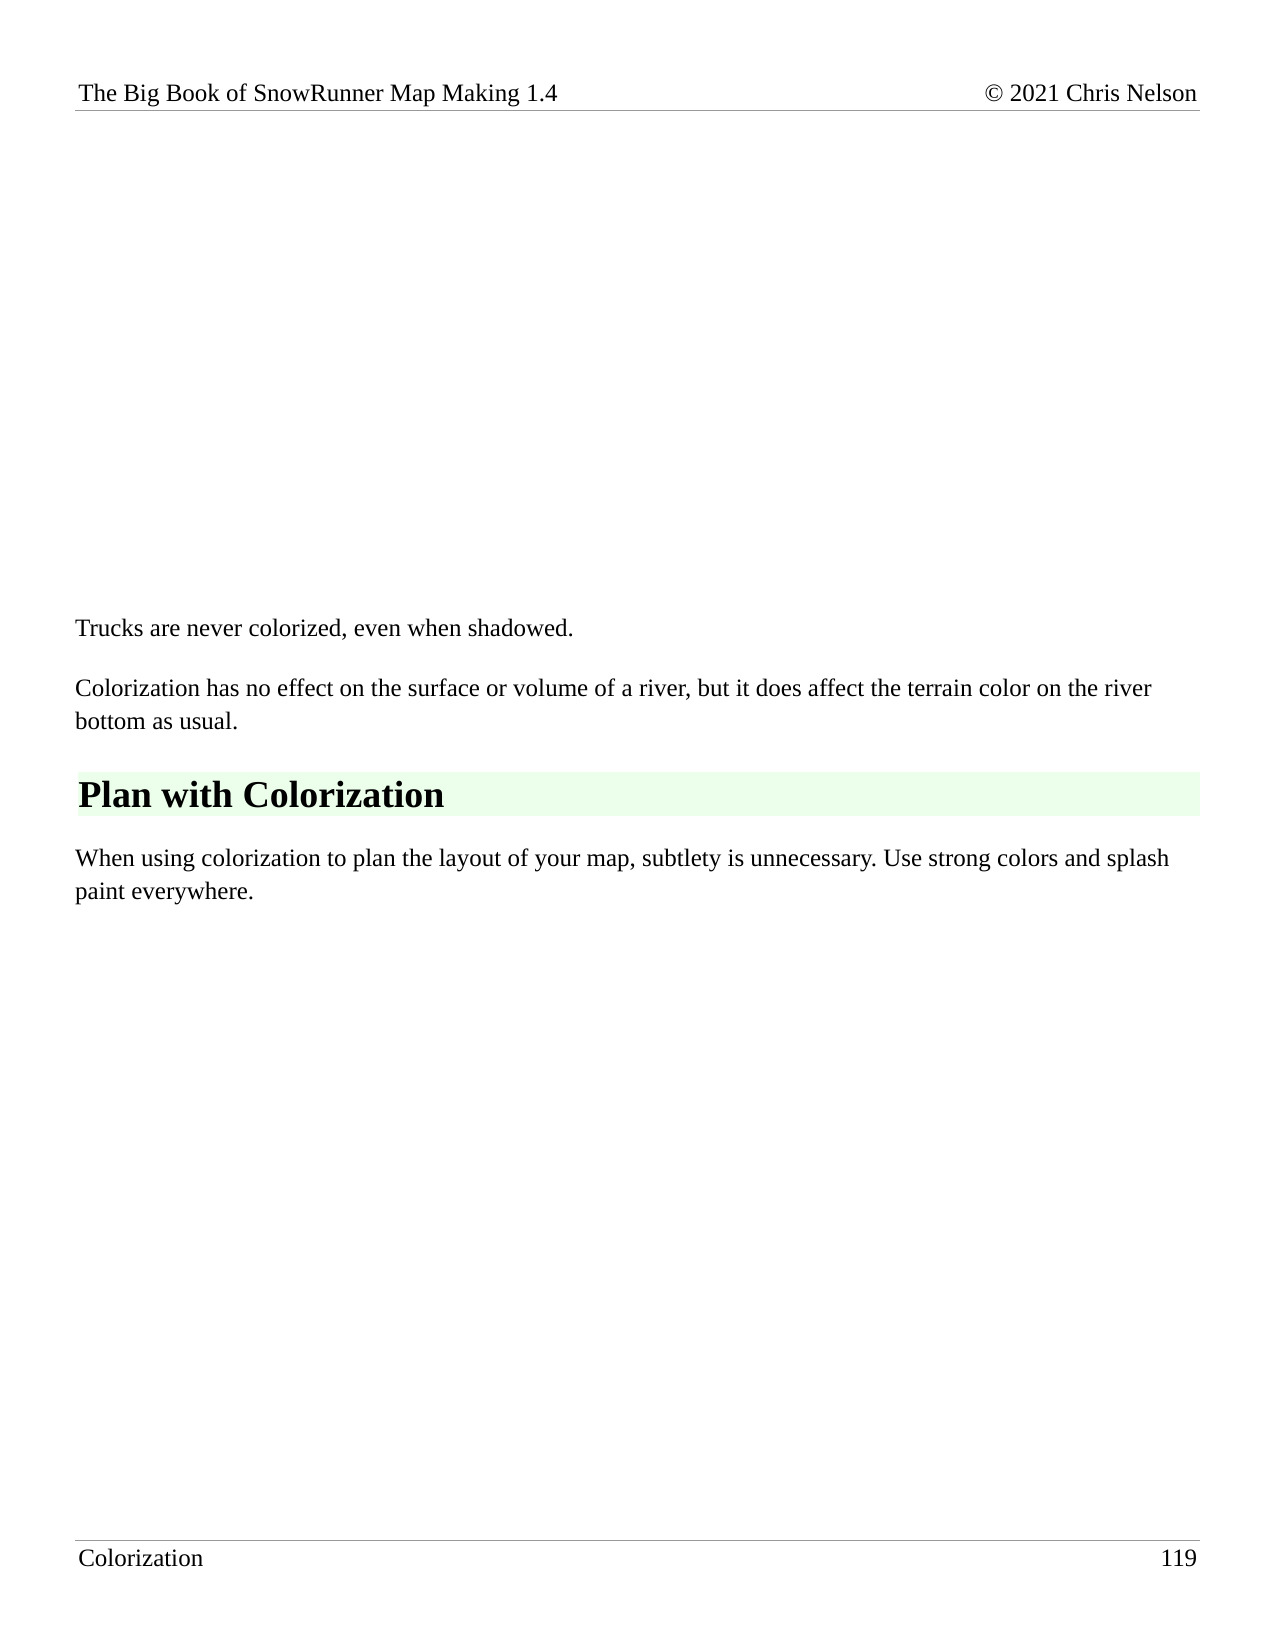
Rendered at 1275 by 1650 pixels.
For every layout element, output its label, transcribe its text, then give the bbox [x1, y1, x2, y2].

text Trucks are never colorized, even when shadowed. [75, 613, 1200, 642]
text When using colorization to plan the layout of your map, subtlety is unnecessary. Use strong colors and splash paint everywhere. [75, 843, 1200, 904]
subtitle Plan with Colorization [78, 772, 1200, 816]
text Colorization has no effect on the surface or volume of a river, but it does affect the terrain color on the river bottom as usual. [75, 673, 1200, 735]
